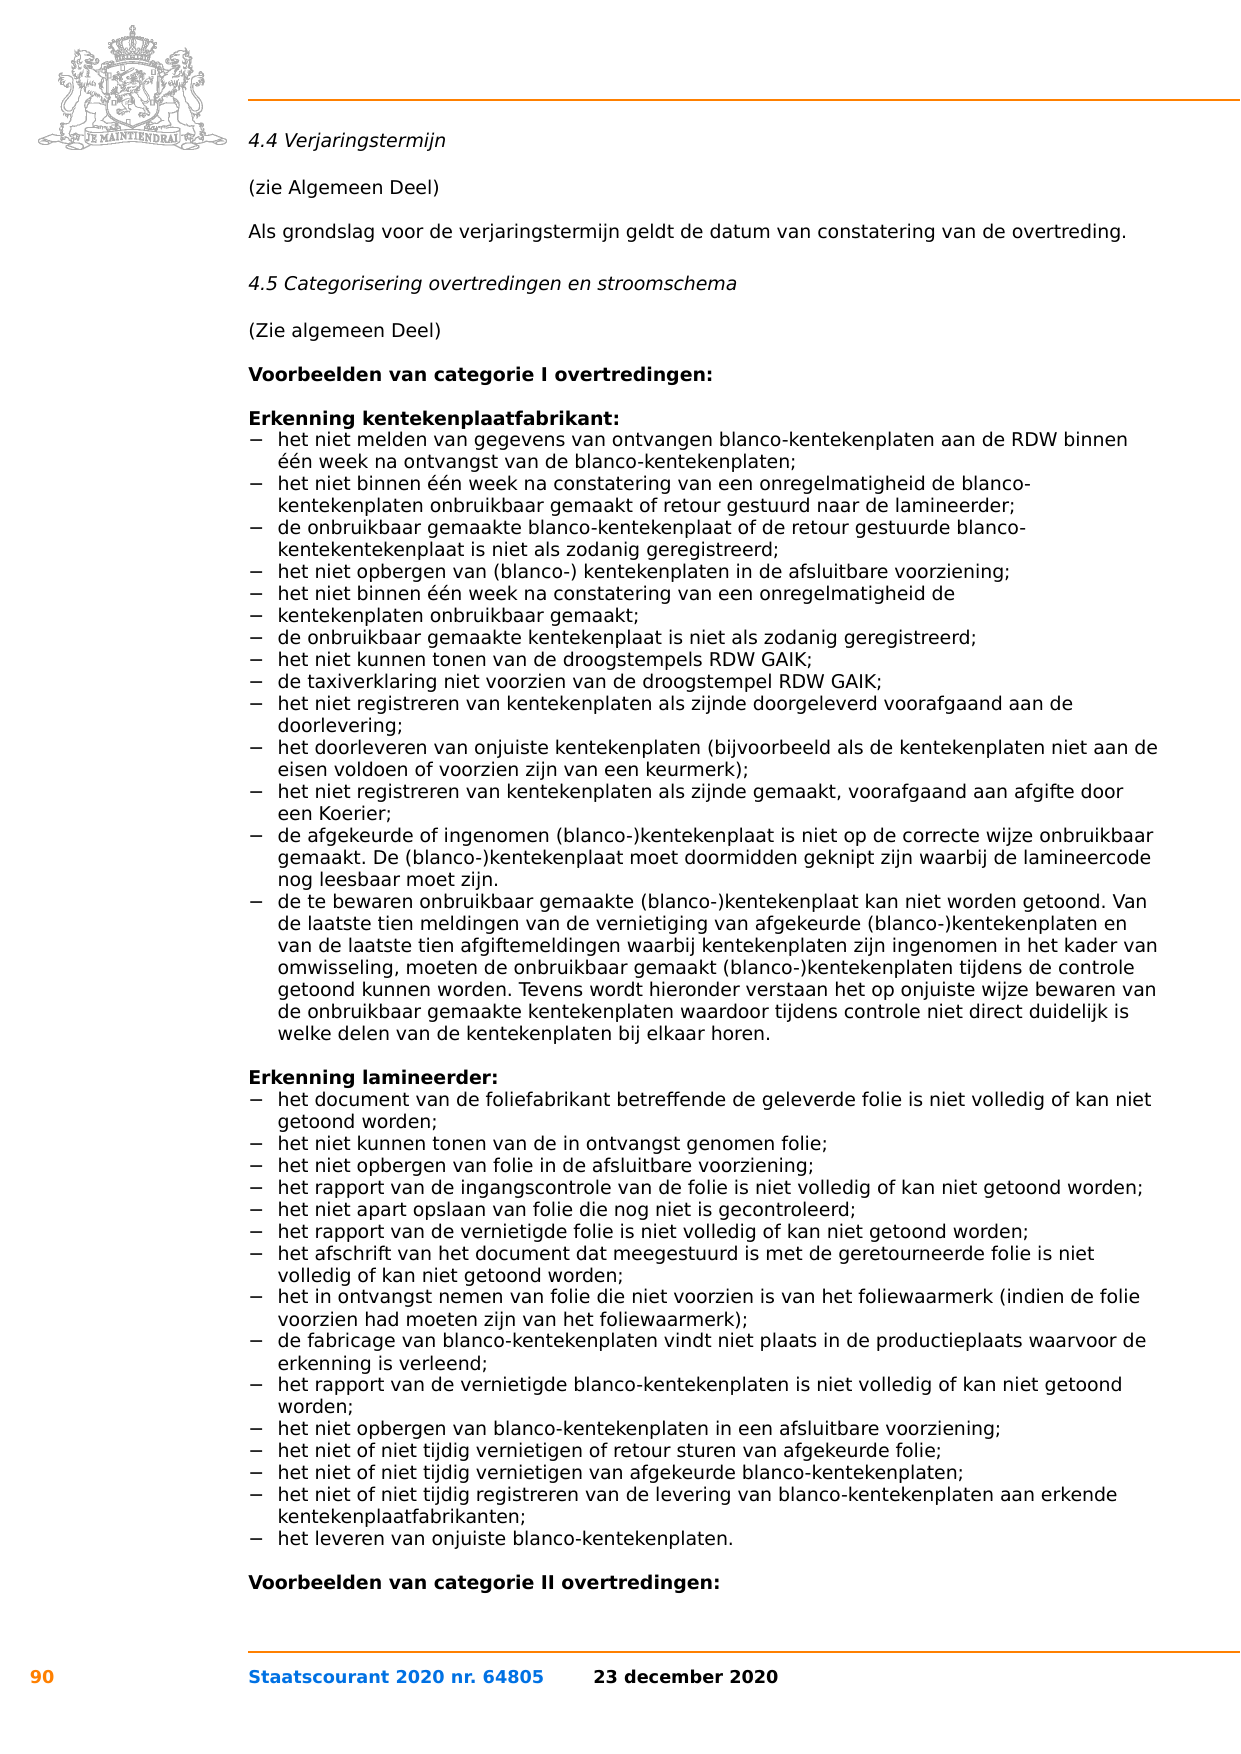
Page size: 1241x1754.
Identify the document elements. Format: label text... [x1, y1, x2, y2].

text − het niet opbergen van blanco-kentekenplaten in een afsluitbare voorziening; [248, 1418, 1163, 1440]
text − het niet registreren van kentekenplaten als zijnde gemaakt, voorafgaand aan afgifte door een Koerier; [248, 781, 1163, 825]
text − het doorleveren van onjuiste kentekenplaten (bijvoorbeeld als de kentekenplaten niet aan de eisen voldoen of voorzien zijn van een keurmerk); [248, 737, 1163, 781]
text (zie Algemeen Deel) [248, 177, 1163, 199]
text − het niet opbergen van folie in de afsluitbare voorziening; [248, 1154, 1163, 1177]
text − het niet of niet tijdig registreren van de levering van blanco-kentekenplaten aan erkende kentekenplaatfabrikanten; [248, 1484, 1163, 1528]
text − het niet binnen één week na constatering van een onregelmatigheid de [248, 583, 1163, 605]
text − het rapport van de vernietigde folie is niet volledig of kan niet getoond worden; [248, 1221, 1163, 1242]
picture [38, 25, 227, 150]
text Erkenning lamineerder: [248, 1067, 1163, 1089]
text − kentekenplaten onbruikbaar gemaakt; [248, 605, 1163, 627]
text Voorbeelden van categorie II overtredingen: [248, 1572, 1163, 1594]
subtitle 4.5 Categorisering overtredingen en stroomschema [248, 273, 1163, 295]
text − de te bewaren onbruikbaar gemaakte (blanco-)kentekenplaat kan niet worden getoond. Van de laatste tien meldingen van de vernietiging van afgekeurde (blanco-)kentekenplaten en van de laatste tien afgiftemeldingen waarbij kentekenplaten zijn ingenomen in het kader van omwisseling, moeten de onbruikbaar gemaakt (blanco-)kentekenplaten tijdens de controle getoond kunnen worden. Tevens wordt hieronder verstaan het op onjuiste wijze bewaren van de onbruikbaar gemaakte kentekenplaten waardoor tijdens controle niet direct duidelijk is welke delen van de kentekenplaten bij elkaar horen. [248, 891, 1163, 1045]
text − het document van de foliefabrikant betreffende de geleverde folie is niet volledig of kan niet getoond worden; [248, 1089, 1163, 1133]
text − het in ontvangst nemen van folie die niet voorzien is van het foliewaarmerk (indien de folie voorzien had moeten zijn van het foliewaarmerk); [248, 1286, 1163, 1330]
text − het rapport van de vernietigde blanco-kentekenplaten is niet volledig of kan niet getoond worden; [248, 1374, 1163, 1418]
text − de onbruikbaar gemaakte kentekenplaat is niet als zodanig geregistreerd; [248, 627, 1163, 649]
text − het niet kunnen tonen van de droogstempels RDW GAIK; [248, 649, 1163, 671]
text − het niet kunnen tonen van de in ontvangst genomen folie; [248, 1133, 1163, 1154]
text − de afgekeurde of ingenomen (blanco-)kentekenplaat is niet op de correcte wijze onbruikbaar gemaakt. De (blanco-)kentekenplaat moet doormidden geknipt zijn waarbij de lamineercode nog leesbaar moet zijn. [248, 825, 1163, 891]
text − het niet apart opslaan van folie die nog niet is gecontroleerd; [248, 1198, 1163, 1221]
text Erkenning kentekenplaatfabrikant: [248, 407, 1163, 429]
text − het niet melden van gegevens van ontvangen blanco-kentekenplaten aan de RDW binnen één week na ontvangst van de blanco-kentekenplaten; [248, 429, 1163, 473]
subtitle 4.4 Verjaringstermijn [248, 130, 1163, 152]
text − het rapport van de ingangscontrole van de folie is niet volledig of kan niet getoond worden; [248, 1177, 1163, 1198]
text Als grondslag voor de verjaringstermijn geldt de datum van constatering van de overtreding. [248, 221, 1163, 243]
text (Zie algemeen Deel) [248, 320, 1163, 342]
text − het niet opbergen van (blanco-) kentekenplaten in de afsluitbare voorziening; [248, 561, 1163, 583]
text − de fabricage van blanco-kentekenplaten vindt niet plaats in de productieplaats waarvoor de erkenning is verleend; [248, 1330, 1163, 1374]
text − het niet of niet tijdig vernietigen of retour sturen van afgekeurde folie; [248, 1440, 1163, 1462]
text − het leveren van onjuiste blanco-kentekenplaten. [248, 1528, 1163, 1550]
text − het afschrift van het document dat meegestuurd is met de geretourneerde folie is niet volledig of kan niet getoond worden; [248, 1242, 1163, 1286]
text Voorbeelden van categorie I overtredingen: [248, 363, 1163, 386]
text − de taxiverklaring niet voorzien van de droogstempel RDW GAIK; [248, 671, 1163, 693]
text − het niet binnen één week na constatering van een onregelmatigheid de blanco-kentekenplaten onbruikbaar gemaakt of retour gestuurd naar de lamineerder; [248, 473, 1163, 517]
text − het niet of niet tijdig vernietigen van afgekeurde blanco-kentekenplaten; [248, 1462, 1163, 1484]
text − de onbruikbaar gemaakte blanco-kentekenplaat of de retour gestuurde blanco-kentekentekenplaat is niet als zodanig geregistreerd; [248, 517, 1163, 561]
text − het niet registreren van kentekenplaten als zijnde doorgeleverd voorafgaand aan de doorlevering; [248, 693, 1163, 737]
